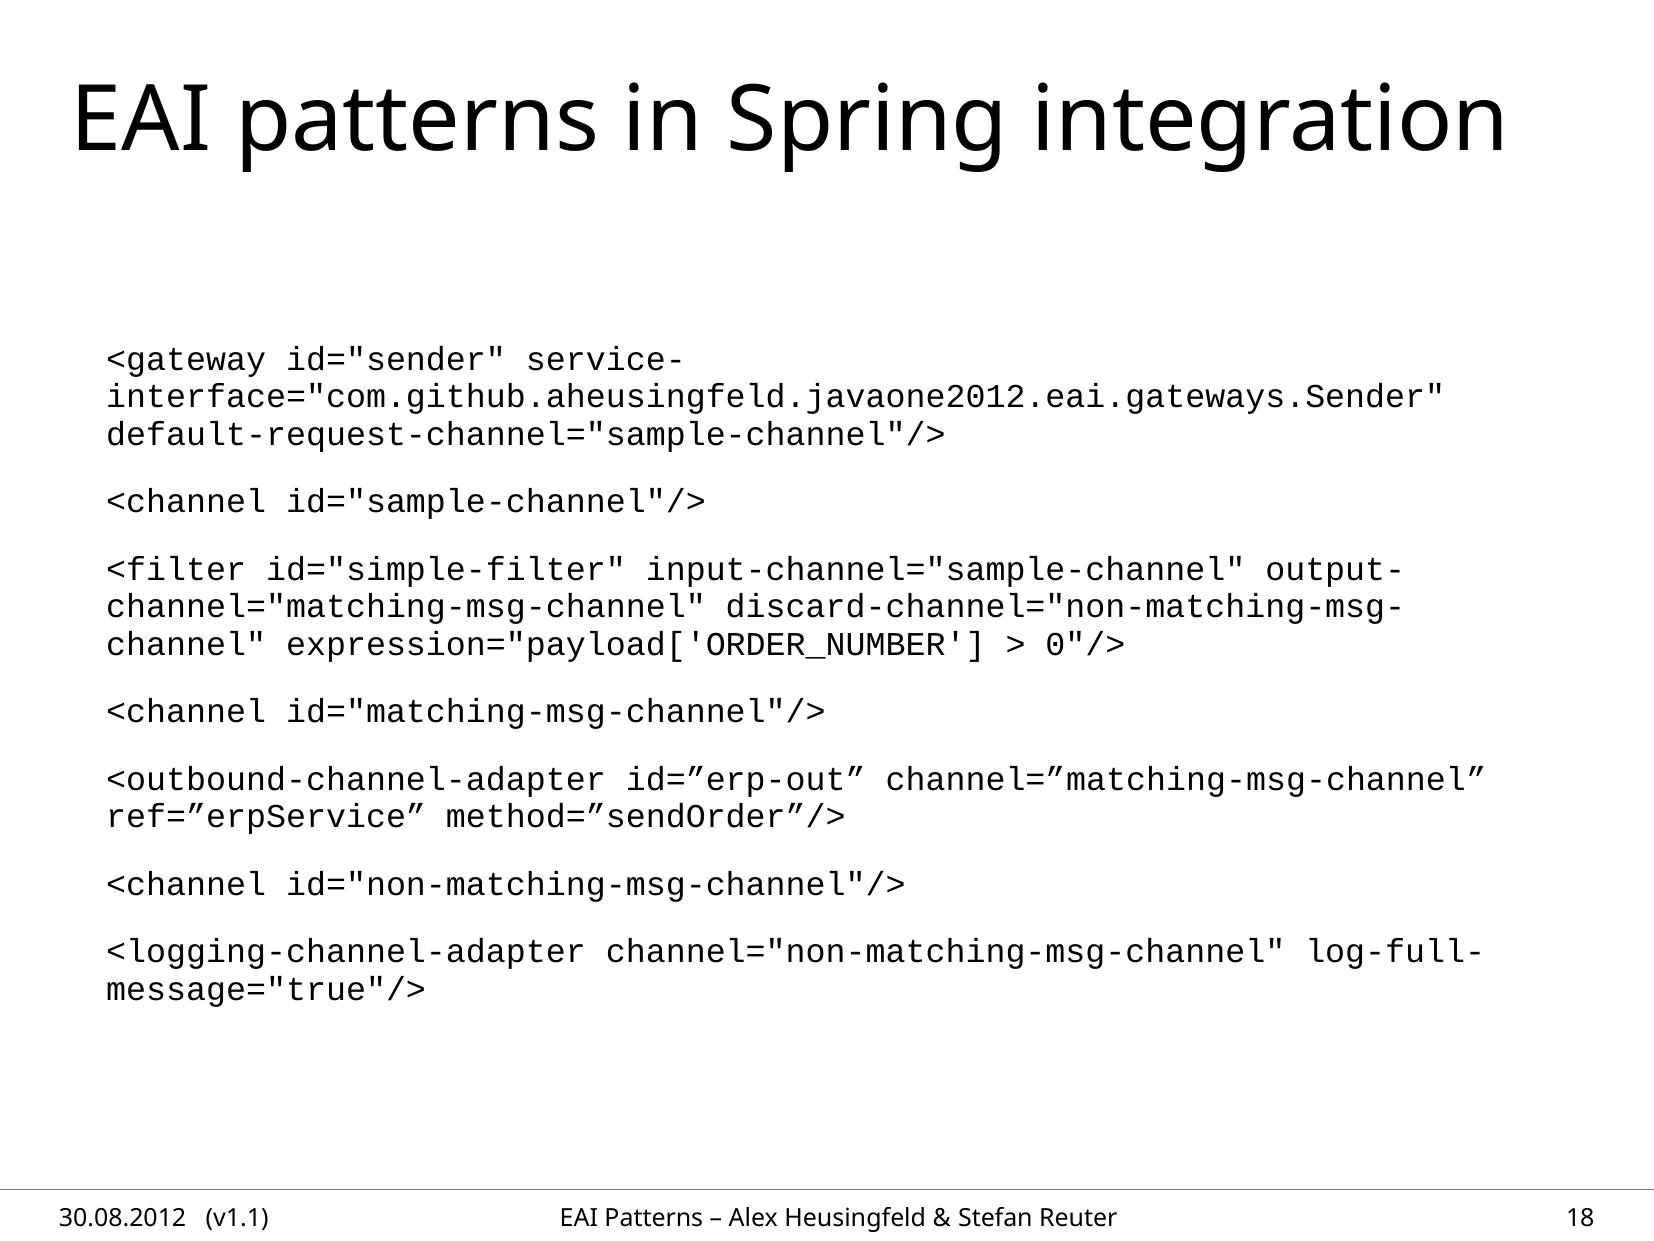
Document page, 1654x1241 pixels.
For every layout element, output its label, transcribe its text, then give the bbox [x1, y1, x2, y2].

list <gateway id="sender" service-interface="com.github.aheusingfeld.javaone2012.eai.gateways.Sender" default-request-channel="sample-channel"/> <channel id="sample-channel"/> <filter id="simple-filter" input-channel="sample-channel" output-channel="matching-msg-channel" discard-channel="non-matching-msg-channel" expression="payload['ORDER_NUMBER'] > 0"/> <channel id="matching-msg-channel"/> <outbound-channel-adapter id=”erp-out” channel=”matching-msg-channel” ref=”erpService” method=”sendOrder”/> <channel id="non-matching-msg-channel"/> <logging-channel-adapter channel="non-matching-msg-channel" log-full-message="true"/> [106, 342, 1538, 1062]
title EAI patterns in Spring integration [70, 23, 1583, 208]
